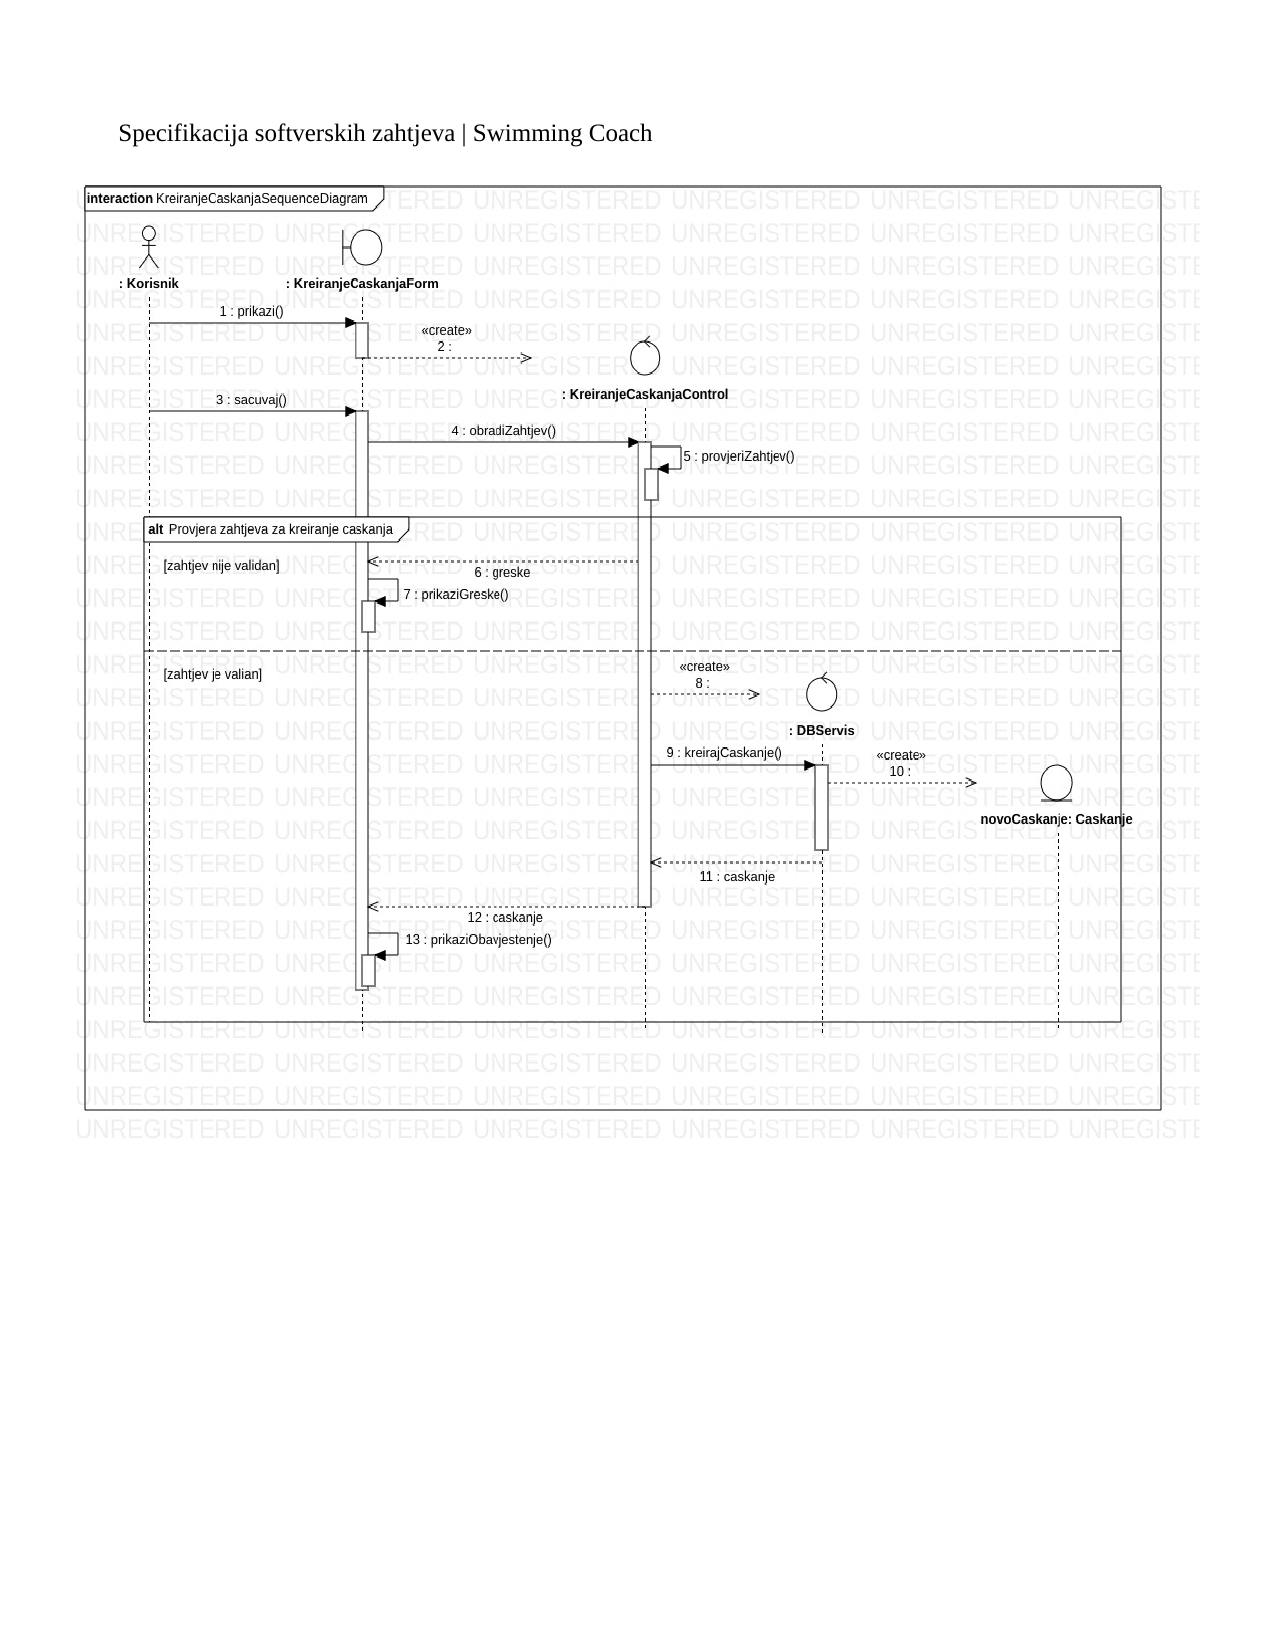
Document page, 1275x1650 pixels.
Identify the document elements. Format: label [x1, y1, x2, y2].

picture [75, 176, 1200, 1155]
